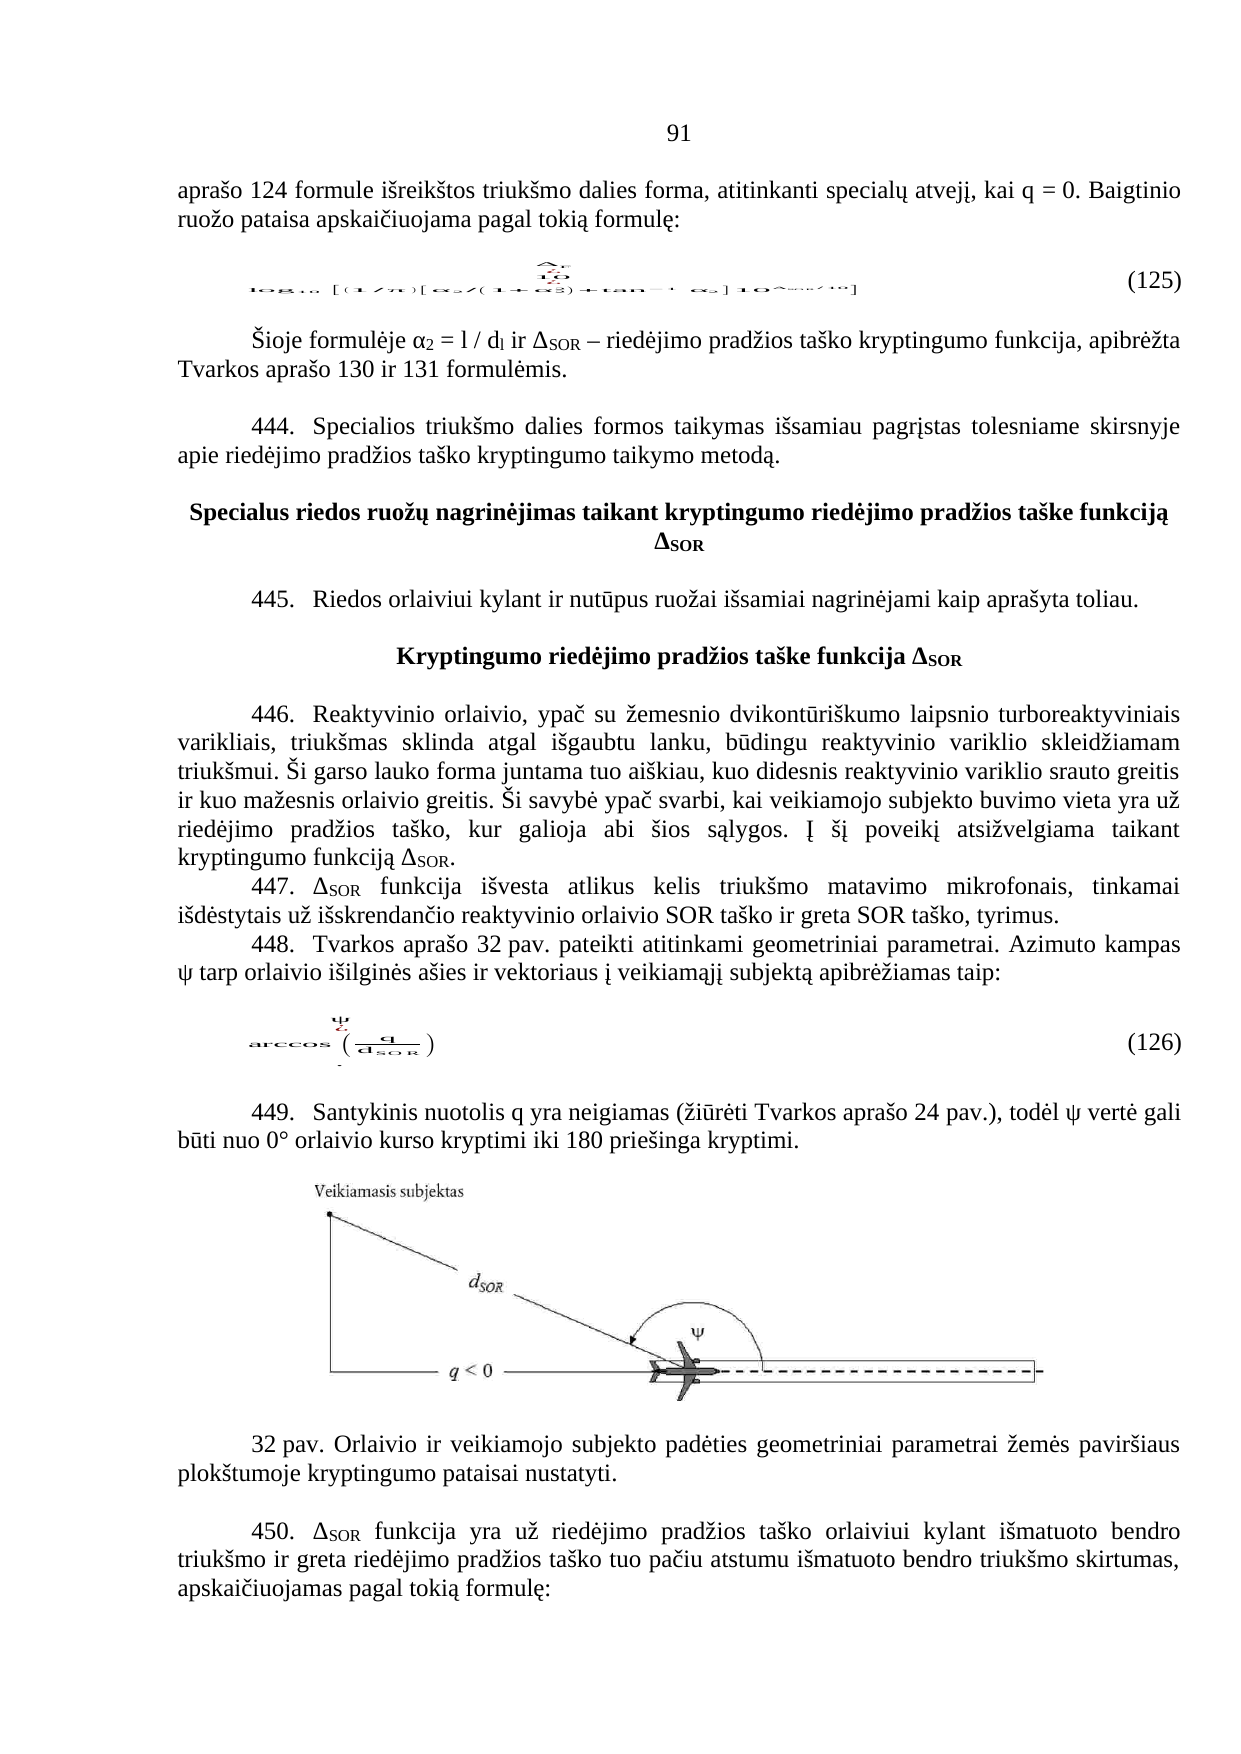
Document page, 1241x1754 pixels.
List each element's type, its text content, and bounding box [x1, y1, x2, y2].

table_header ( [1128, 1015, 1136, 1068]
table_header [177, 1015, 1127, 1068]
table_header 126 [1136, 1015, 1173, 1068]
table_header ( [1128, 262, 1136, 296]
text Specialus riedos ruožų nagrinėjimas taikant kryptingumo riedėjimo pradžios taške funkciją ΔSOR [177, 497, 1181, 555]
table_header 125 [1136, 262, 1173, 296]
table_header ) [1173, 1015, 1186, 1068]
text 447. ΔSOR funkcija išvesta atlikus kelis triukšmo matavimo mikrofonais, tinkamai išdėstytais už išskrendančio reaktyvinio orlaivio SOR taško ir greta SOR taško, tyrimus. [177, 871, 1181, 929]
text Šioje formulėje α2 = l / dl ir ΔSOR – riedėjimo pradžios taško kryptingumo funkcija, apibrėžta Tvarkos aprašo 130 ir 131 formulėmis. [177, 325, 1181, 382]
table_header ) [1173, 262, 1186, 296]
text 32 pav. Orlaivio ir veikiamojo subjekto padėties geometriniai parametrai žemės paviršiaus plokštumoje kryptingumo pataisai nustatyti. [177, 1429, 1181, 1487]
text 449. Santykinis nuotolis q yra neigiamas (žiūrėti Tvarkos aprašo 24 pav.), todėl ψ vertė gali būti nuo 0° orlaivio kurso kryptimi iki 180 priešinga kryptimi. [177, 1097, 1181, 1154]
text Kryptingumo riedėjimo pradžios taške funkcija ΔSOR [177, 641, 1181, 670]
text 445. Riedos orlaiviui kylant ir nutūpus ruožai išsamiai nagrinėjami kaip aprašyta toliau. [177, 584, 1181, 612]
text 444. Specialios triukšmo dalies formos taikymas išsamiau pagrįstas tolesniame skirsnyje apie riedėjimo pradžios taško kryptingumo taikymo metodą. [177, 411, 1181, 469]
text aprašo 124 formule išreikštos triukšmo dalies forma, atitinkanti specialų atvejį, kai q = 0. Baigtinio ruožo pataisa apskaičiuojama pagal tokią formulę: [177, 176, 1181, 233]
table_header [177, 262, 1127, 296]
text 448. Tvarkos aprašo 32 pav. pateikti atitinkami geometriniai parametrai. Azimuto kampas ψ tarp orlaivio išilginės ašies ir vektoriaus į veikiamąjį subjektą apibrėžiamas taip: [177, 929, 1181, 986]
text 446. Reaktyvinio orlaivio, ypač su žemesnio dvikontūriškumo laipsnio turboreaktyviniais varikliais, triukšmas sklinda atgal išgaubtu lanku, būdingu reaktyvinio variklio skleidžiamam triukšmui. Ši garso lauko forma juntama tuo aiškiau, kuo didesnis reaktyvinio variklio srauto greitis ir kuo mažesnis orlaivio greitis. Ši savybė ypač svarbi, kai veikiamojo subjekto buvimo vieta yra už riedėjimo pradžios taško, kur galioja abi šios sąlygos. Į šį poveikį atsižvelgiama taikant kryptingumo funkciją ΔSOR. [177, 699, 1181, 871]
text 450. ΔSOR funkcija yra už riedėjimo pradžios taško orlaiviui kylant išmatuoto bendro triukšmo ir greta riedėjimo pradžios taško tuo pačiu atstumu išmatuoto bendro triukšmo skirtumas, apskaičiuojamas pagal tokią formulę: [177, 1516, 1181, 1602]
